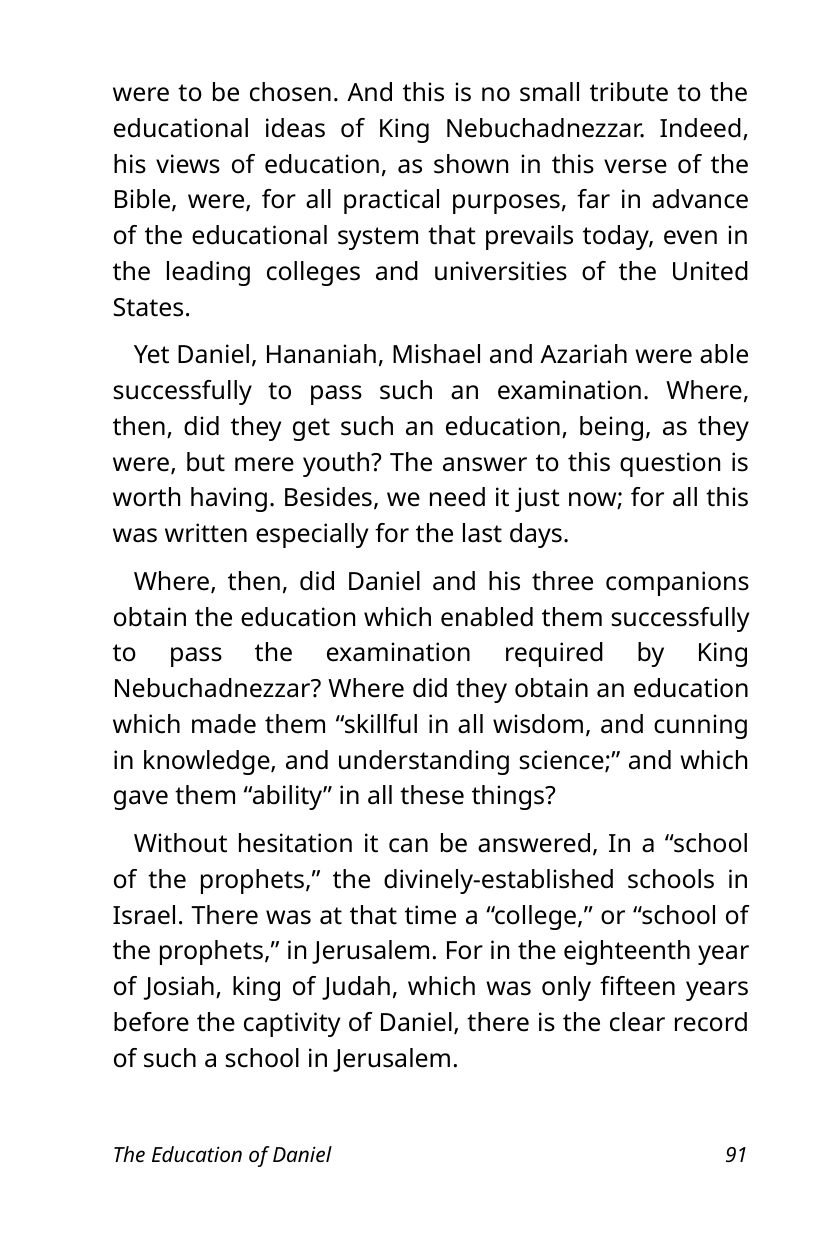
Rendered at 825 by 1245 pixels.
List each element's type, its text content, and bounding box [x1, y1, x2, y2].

text were to be chosen. And this is no small tribute to the educational ideas of King Nebuchadnezzar. Indeed, his views of education, as shown in this verse of the Bible, were, for all practical purposes, far in advance of the educational system that prevails today, even in the leading colleges and universities of the United States. [112, 75, 750, 323]
text Where, then, did Daniel and his three companions obtain the education which enabled them successfully to pass the examination required by King Nebuchadnezzar? Where did they obtain an education which made them “skillful in all wisdom, and cunning in knowledge, and understanding science;” and which gave them “ability” in all these things? [112, 564, 750, 812]
text Without hesitation it can be answered, In a “school of the prophets,” the divinely-established schools in Israel. There was at that time a “college,” or “school of the prophets,” in Jerusalem. For in the eighteenth year of Josiah, king of Judah, which was only fifteen years before the captivity of Daniel, there is the clear record of such a school in Jerusalem. [112, 826, 750, 1074]
text Yet Daniel, Hananiah, Mishael and Azariah were able successfully to pass such an examination. Where, then, did they get such an education, being, as they were, but mere youth? The answer to this question is worth having. Besides, we need it just now; for all this was written especially for the last days. [112, 337, 750, 550]
